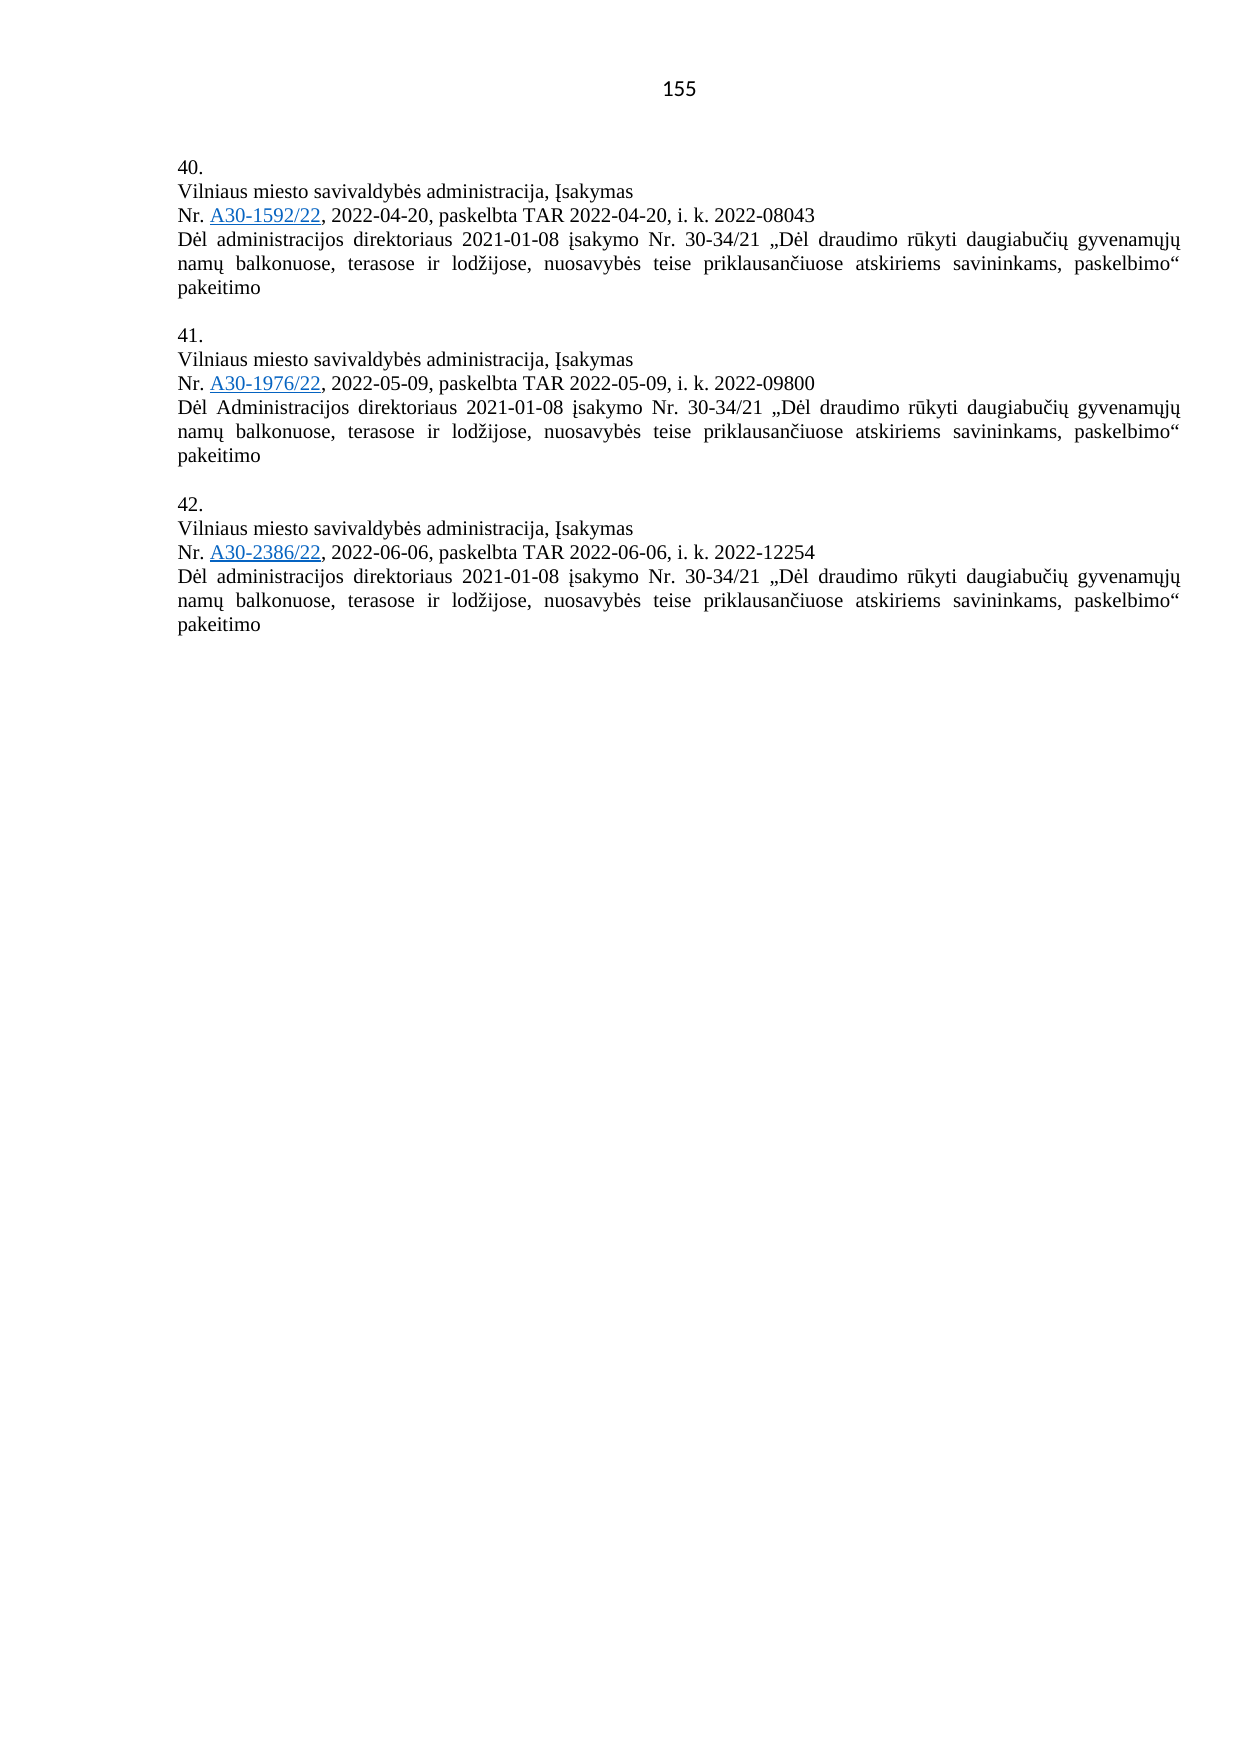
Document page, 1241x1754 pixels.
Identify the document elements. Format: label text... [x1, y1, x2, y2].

text Nr. A30-2386/22, 2022-06-06, paskelbta TAR 2022-06-06, i. k. 2022-12254 [177, 540, 1181, 564]
text Dėl administracijos direktoriaus 2021-01-08 įsakymo Nr. 30-34/21 „Dėl draudimo rūkyti daugiabučių gyvenamųjų namų balkonuose, terasose ir lodžijose, nuosavybės teise priklausančiuose atskiriems savininkams, paskelbimo“ pakeitimo [177, 227, 1181, 299]
text Dėl administracijos direktoriaus 2021-01-08 įsakymo Nr. 30-34/21 „Dėl draudimo rūkyti daugiabučių gyvenamųjų namų balkonuose, terasose ir lodžijose, nuosavybės teise priklausančiuose atskiriems savininkams, paskelbimo“ pakeitimo [177, 564, 1181, 636]
text Vilniaus miesto savivaldybės administracija, Įsakymas [177, 179, 1181, 203]
text 42. [177, 492, 1181, 516]
text 40. [177, 155, 1181, 179]
text Nr. A30-1592/22, 2022-04-20, paskelbta TAR 2022-04-20, i. k. 2022-08043 [177, 203, 1181, 227]
text 41. [177, 323, 1181, 347]
text Dėl Administracijos direktoriaus 2021-01-08 įsakymo Nr. 30-34/21 „Dėl draudimo rūkyti daugiabučių gyvenamųjų namų balkonuose, terasose ir lodžijose, nuosavybės teise priklausančiuose atskiriems savininkams, paskelbimo“ pakeitimo [177, 395, 1181, 467]
text Nr. A30-1976/22, 2022-05-09, paskelbta TAR 2022-05-09, i. k. 2022-09800 [177, 371, 1181, 395]
text Vilniaus miesto savivaldybės administracija, Įsakymas [177, 347, 1181, 371]
text Vilniaus miesto savivaldybės administracija, Įsakymas [177, 516, 1181, 540]
